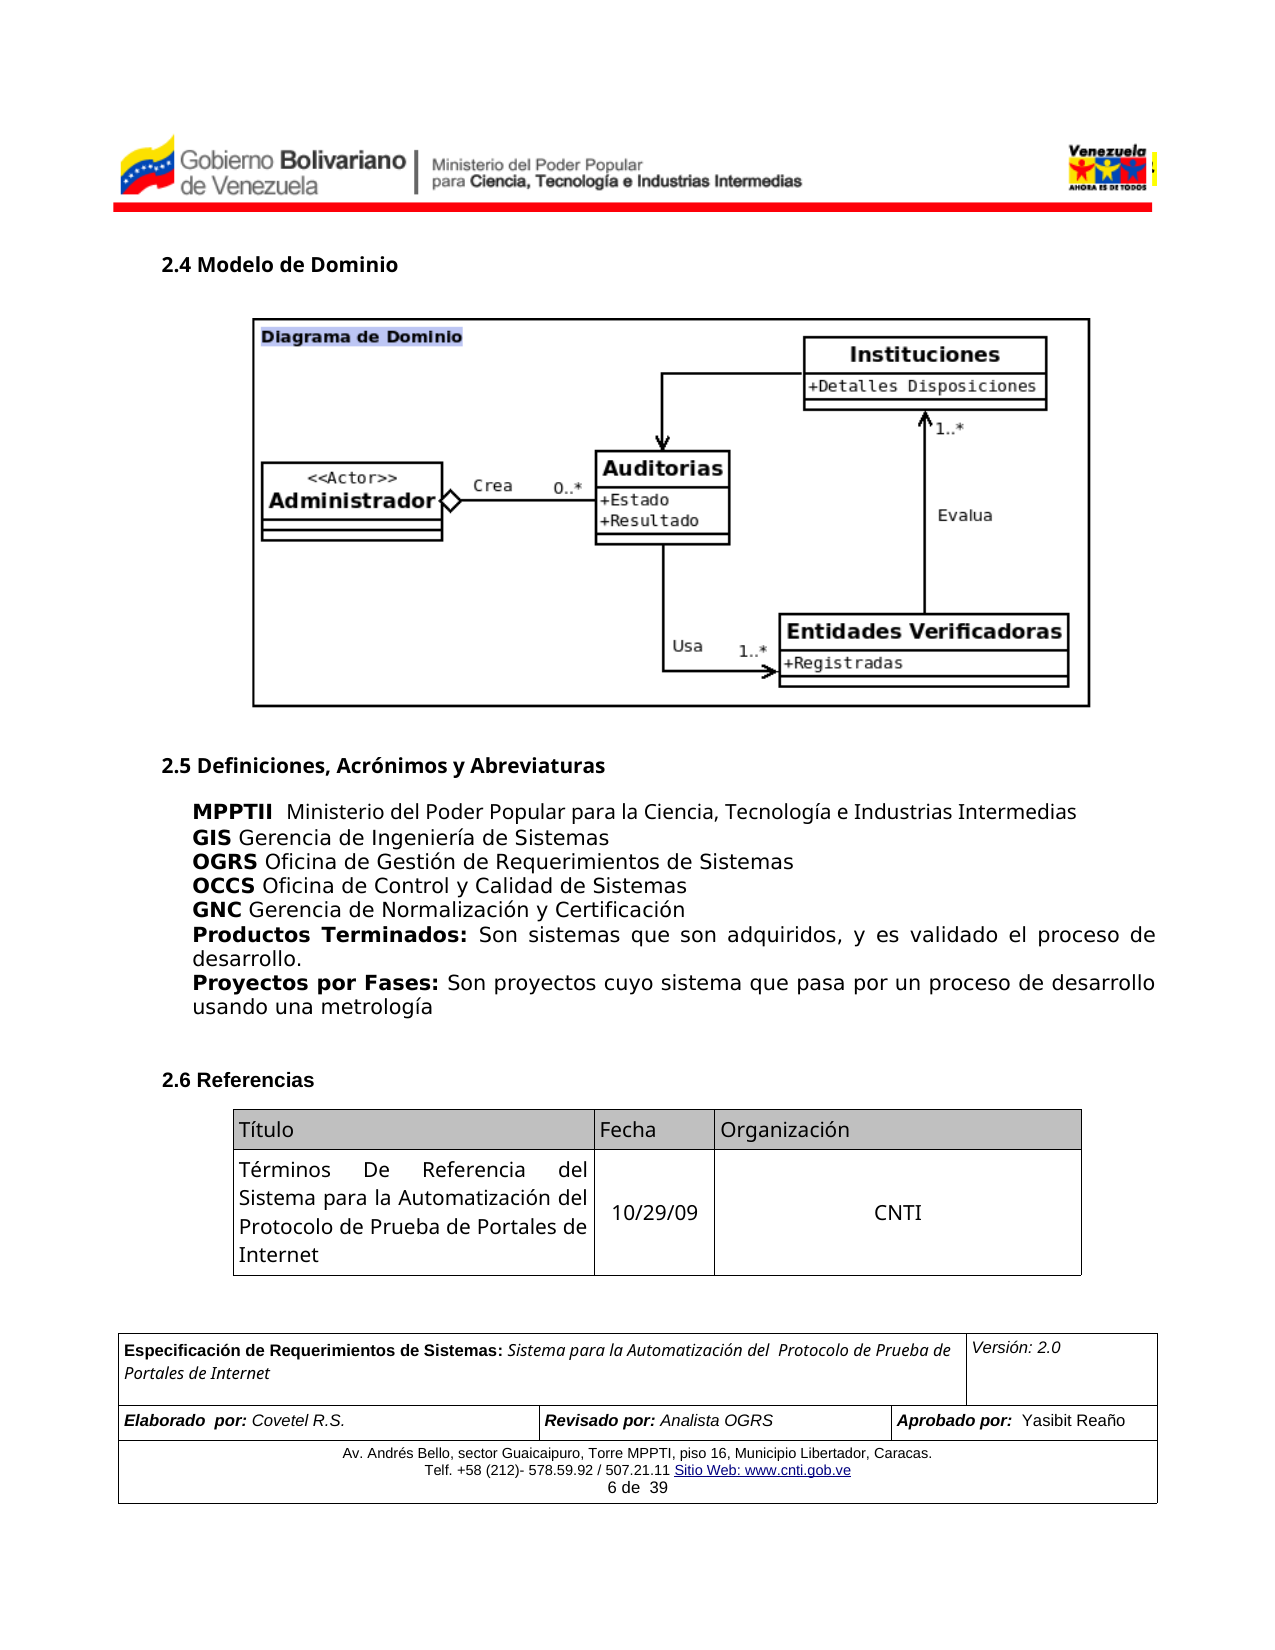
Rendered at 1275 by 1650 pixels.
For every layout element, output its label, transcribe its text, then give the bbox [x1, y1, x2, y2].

subtitle Referencias [156, 1068, 1157, 1091]
table_header Título [234, 1110, 594, 1149]
subtitle Modelo de Dominio [156, 250, 1157, 278]
subtitle Definiciones, Acrónimos y Abreviaturas [156, 751, 1157, 779]
text Productos Terminados: Son sistemas que son adquiridos, y es validado el proceso de desarrollo. [192, 923, 1157, 971]
text OCCS Oficina de Control y Calidad de Sistemas [192, 874, 1157, 898]
table_header Organización [715, 1110, 1081, 1149]
text OGRS Oficina de Gestión de Requerimientos de Sistemas [192, 850, 1157, 874]
text GIS Gerencia de Ingeniería de Sistemas [192, 826, 1157, 850]
text MPPTII Ministerio del Poder Popular para la Ciencia, Tecnología e Industrias Intermedias [118, 797, 1157, 826]
text Proyectos por Fases: Son proyectos cuyo sistema que pasa por un proceso de desarrollo usando una metrología [192, 971, 1157, 1020]
table_cell Términos De Referencia del Sistema para la Automatización del Protocolo de Prueba de Portales de Internet [234, 1150, 594, 1274]
text GNC Gerencia de Normalización y Certificación [192, 898, 1157, 923]
picture [252, 318, 1093, 710]
table_cell 29/10/09 [595, 1150, 714, 1274]
table_cell CNTI [715, 1150, 1081, 1274]
table_header Fecha [595, 1110, 714, 1149]
picture [113, 126, 1153, 212]
